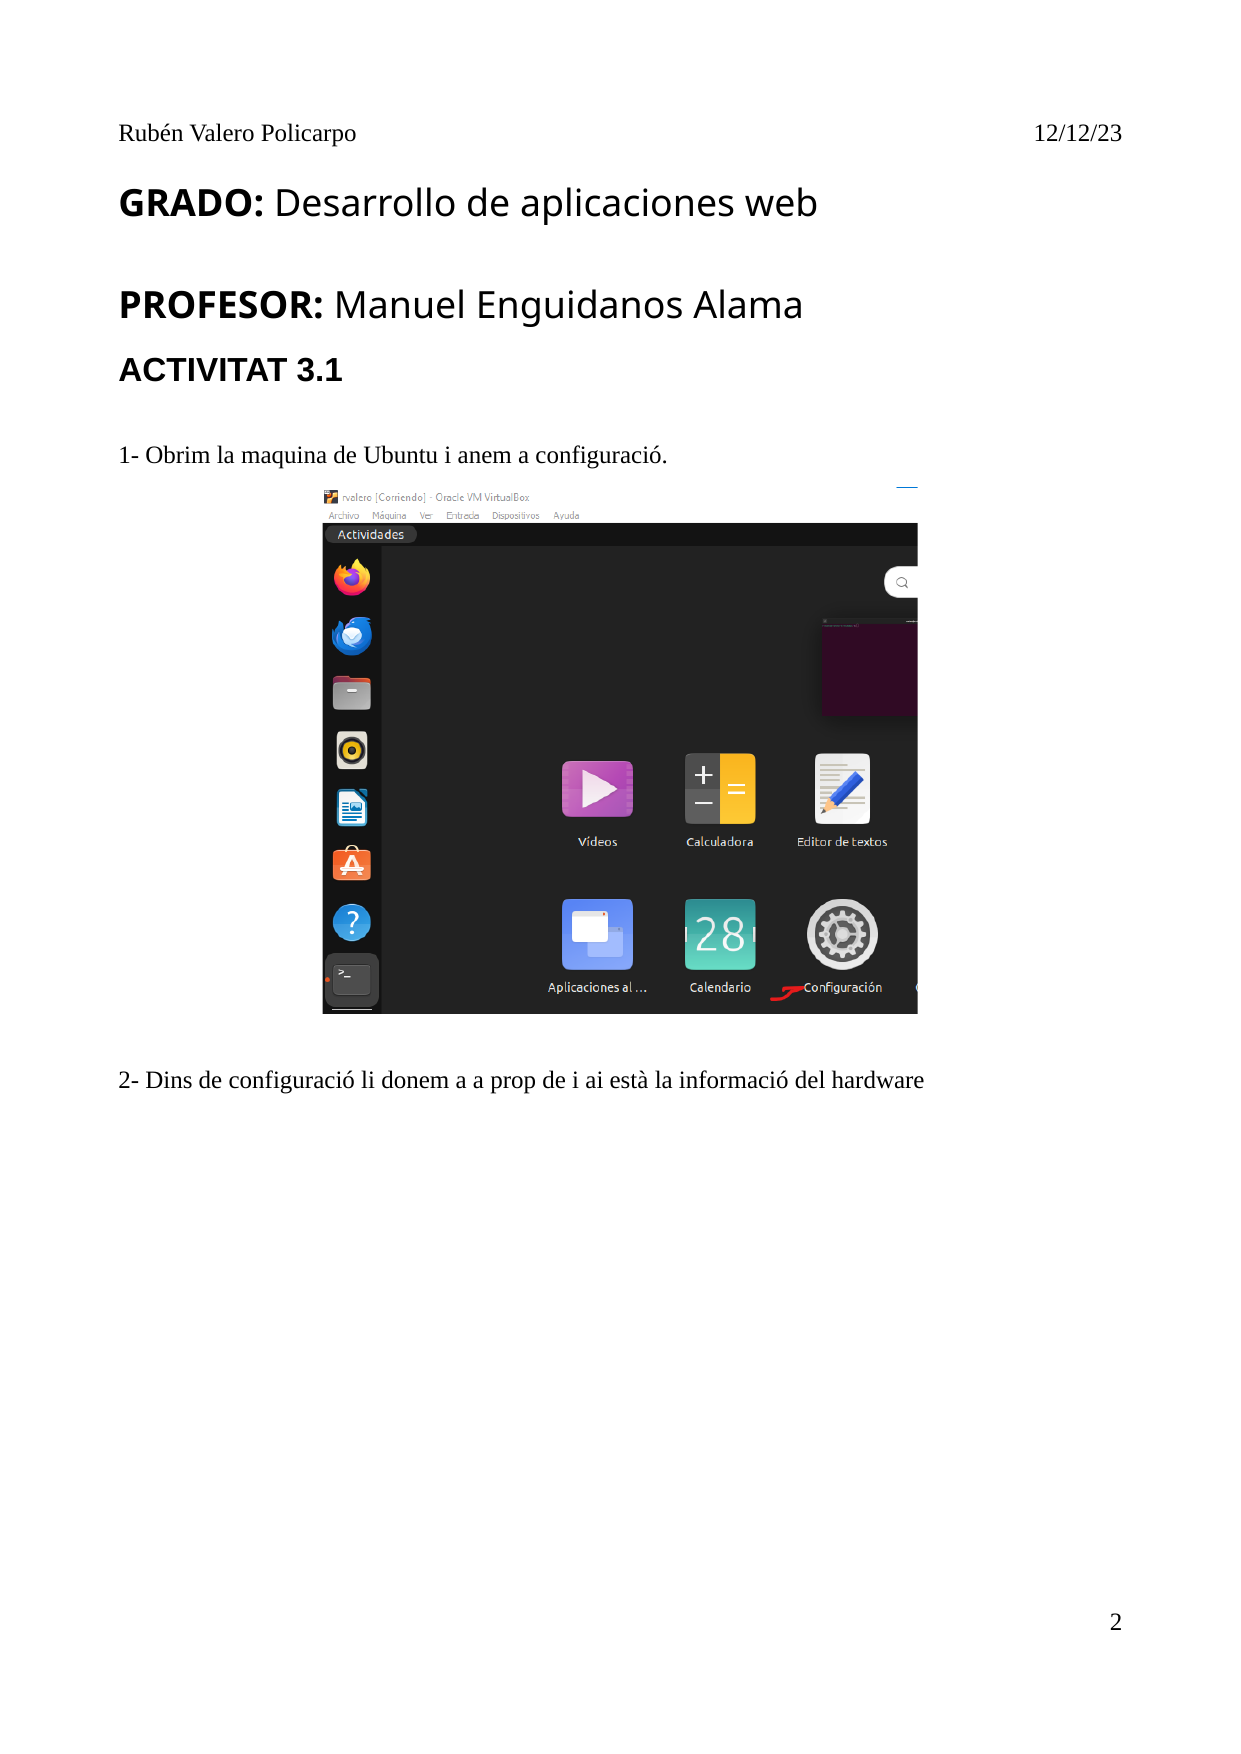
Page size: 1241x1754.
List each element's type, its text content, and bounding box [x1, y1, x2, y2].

text 1- Obrim la maquina de Ubuntu i anem a configuració. [118, 440, 1122, 468]
text 2- Dins de configuració li donem a a prop de i ai està la informació del hardware [118, 1065, 1122, 1094]
text GRADO: Desarrollo de aplicaciones web [118, 176, 1122, 227]
subtitle ACTIVITAT 3.1 [118, 350, 1122, 427]
picture [322, 487, 918, 1014]
text PROFESOR: Manuel Enguidanos Alama [118, 278, 1122, 329]
